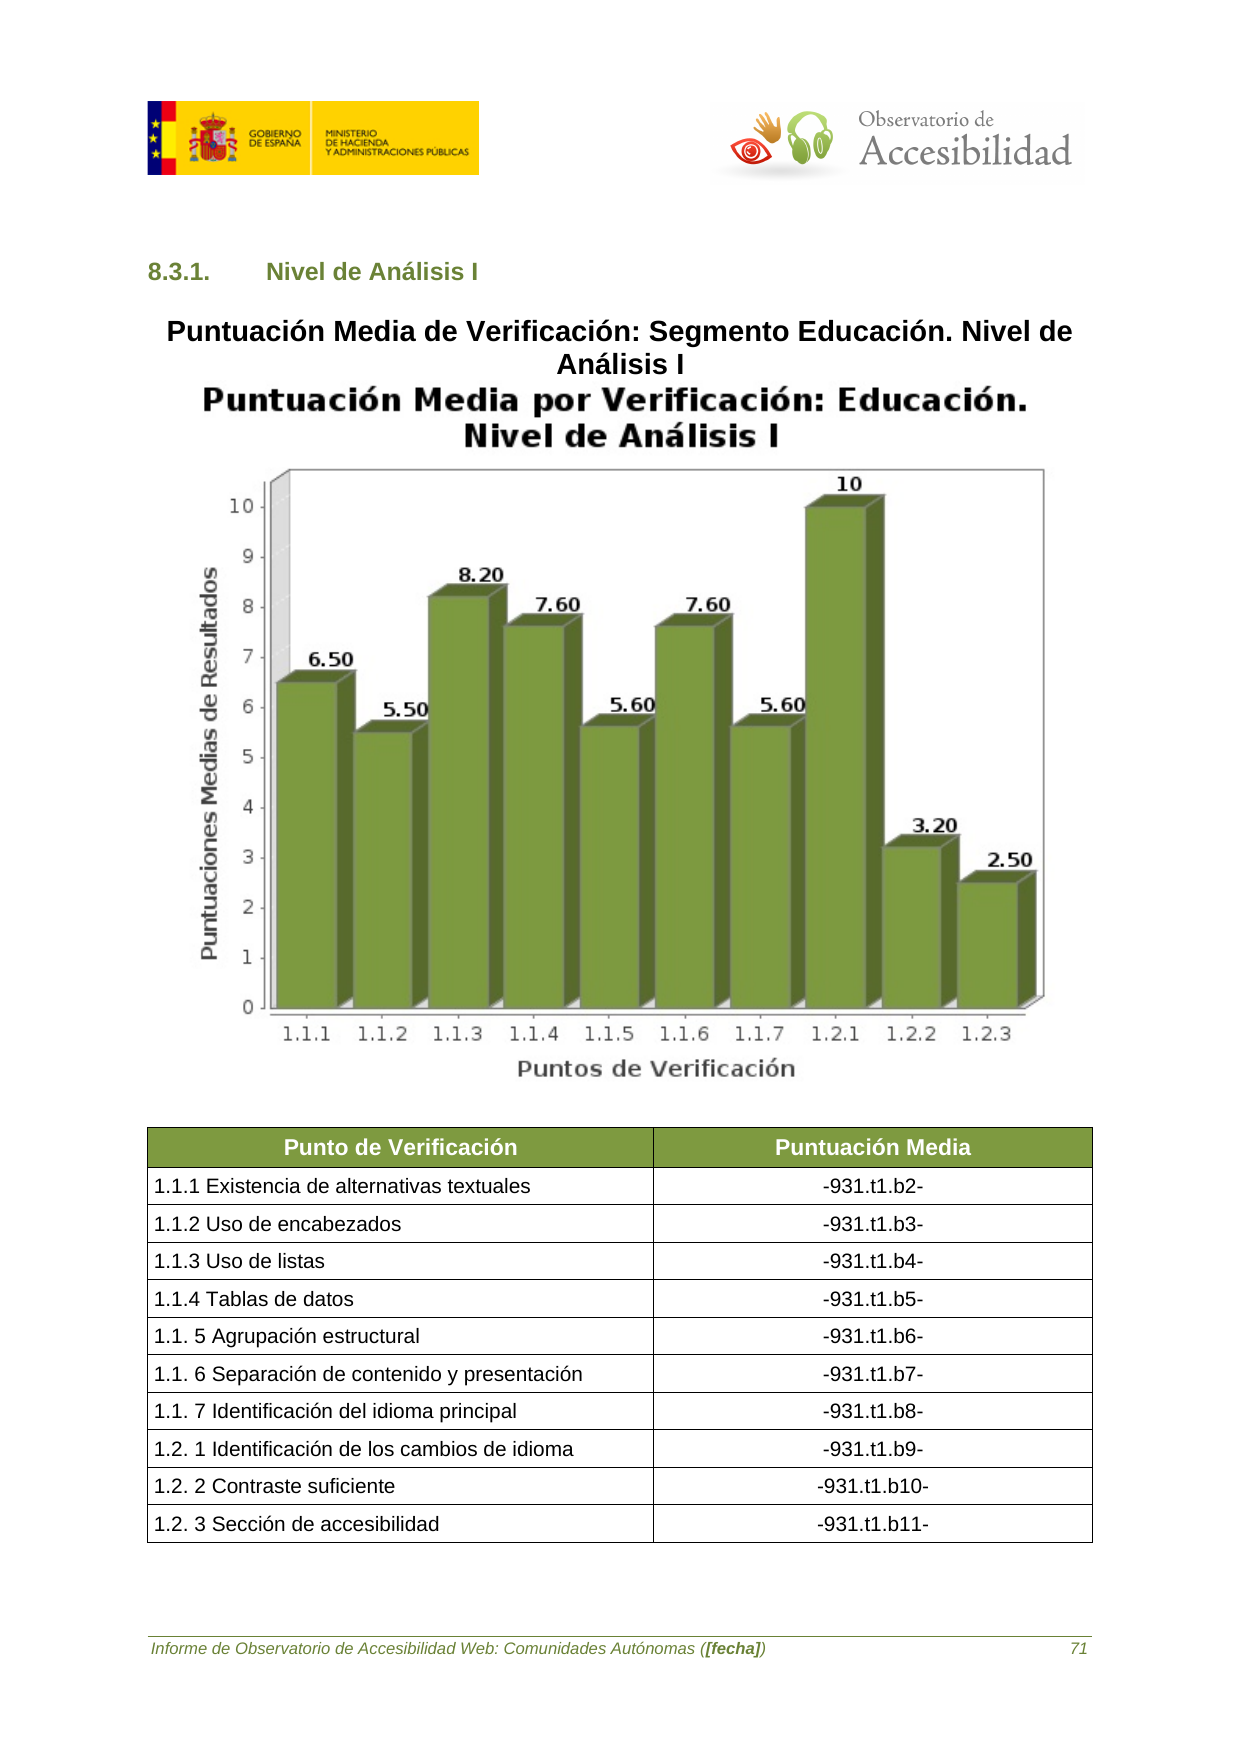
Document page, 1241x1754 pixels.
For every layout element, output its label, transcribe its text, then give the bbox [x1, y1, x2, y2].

picture [178, 380, 1062, 1091]
table_cell -931.t1.b8- [654, 1393, 1092, 1429]
table_cell -931.t1.b9- [654, 1430, 1092, 1467]
picture [147, 101, 479, 175]
table_cell -931.t1.b4- [654, 1243, 1092, 1279]
table_header Punto de Verificación [148, 1128, 653, 1167]
table_cell 1.1.1 Existencia de alternativas textuales [148, 1168, 653, 1204]
table_cell 1.2. 3 Sección de accesibilidad [148, 1505, 653, 1542]
table_cell 1.1. 7 Identificación del idioma principal [148, 1393, 653, 1429]
table_cell -931.t1.b10- [654, 1468, 1092, 1504]
table_header Puntuación Media [654, 1128, 1092, 1167]
table_cell 1.1.2 Uso de encabezados [148, 1205, 653, 1242]
text Puntuación Media de Verificación: Segmento Educación. Nivel de Análisis I [148, 314, 1092, 381]
table_cell 1.1.4 Tablas de datos [148, 1280, 653, 1317]
table_cell 1.1.3 Uso de listas [148, 1243, 653, 1279]
table_cell 1.1. 6 Separación de contenido y presentación [148, 1355, 653, 1392]
table_cell -931.t1.b7- [654, 1355, 1092, 1392]
table_cell -931.t1.b11- [654, 1505, 1092, 1542]
table_cell -931.t1.b3- [654, 1205, 1092, 1242]
table_cell -931.t1.b5- [654, 1280, 1092, 1317]
table_cell -931.t1.b6- [654, 1318, 1092, 1354]
table_cell 1.2. 1 Identificación de los cambios de idioma [148, 1430, 653, 1467]
table_cell 1.1. 5 Agrupación estructural [148, 1318, 653, 1354]
subtitle Nivel de Análisis I [148, 257, 1092, 286]
table_cell -931.t1.b2- [654, 1168, 1092, 1204]
picture [710, 102, 1086, 185]
table_cell 1.2. 2 Contraste suficiente [148, 1468, 653, 1504]
